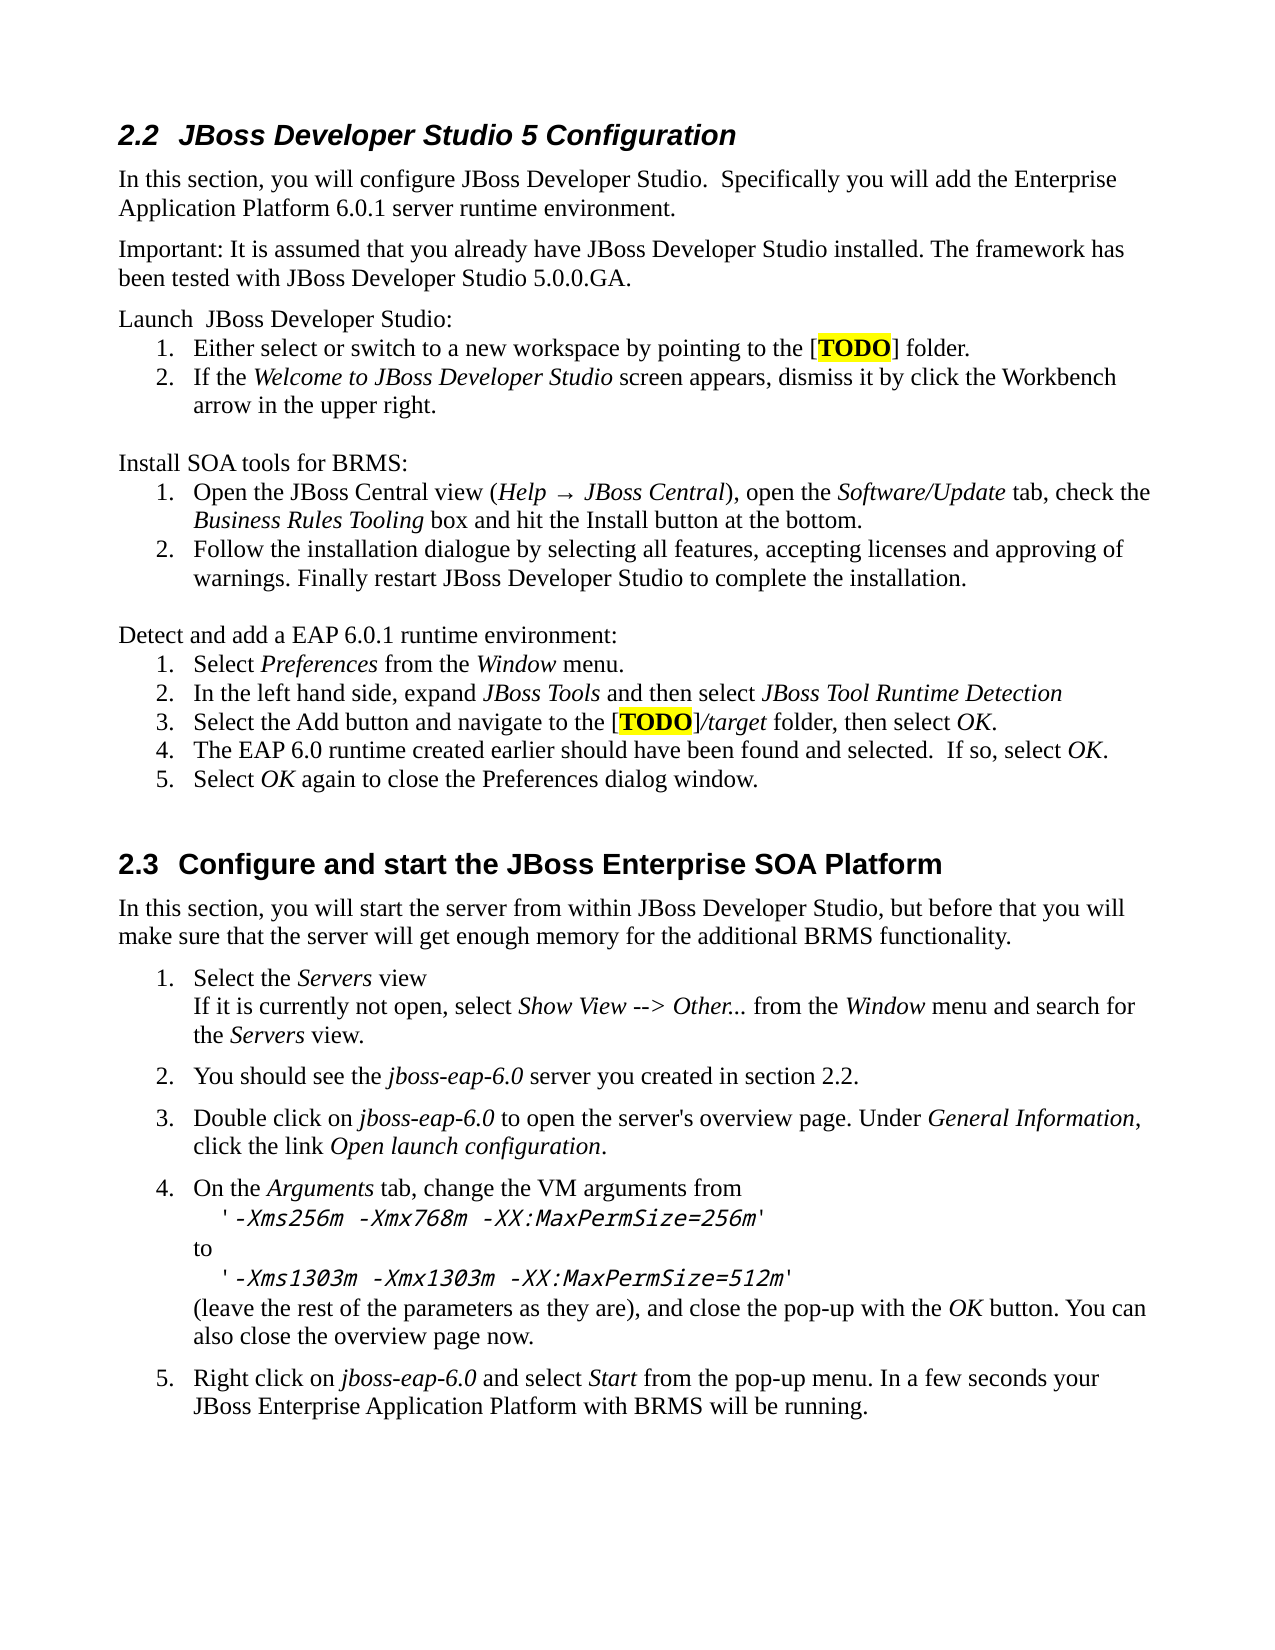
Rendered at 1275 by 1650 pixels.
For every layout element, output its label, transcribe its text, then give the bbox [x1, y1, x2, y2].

text Install SOA tools for BRMS: [118, 448, 1157, 477]
list Select OK again to close the Preferences dialog window. [156, 764, 1157, 793]
subtitle Configure and start the JBoss Enterprise SOA Platform [118, 847, 1157, 880]
list You should see the jboss-eap-6.0 server you created in section 2.2. [156, 1061, 1157, 1090]
list If the Welcome to JBoss Developer Studio screen appears, dismiss it by click the Workbench arrow in the upper right. [156, 362, 1157, 419]
text In this section, you will configure JBoss Developer Studio. Specifically you will add the Enterprise Application Platform 6.0.1 server runtime environment. [118, 164, 1157, 222]
list Select the Servers view If it is currently not open, select Show View --> Other... from the Window menu and search for the Servers view. [156, 963, 1157, 1049]
list Either select or switch to a new workspace by pointing to the [TODO] folder. [156, 333, 1157, 362]
list On the Arguments tab, change the VM arguments from '-Xms256m -Xmx768m -XX:MaxPermSize=256m' to '-Xms1303m -Xmx1303m -XX:MaxPermSize=512m' (leave the rest of the parameters as they are), and close the pop-up with the OK button. You can also close the overview page now. [156, 1173, 1157, 1350]
text In this section, you will start the server from within JBoss Developer Studio, but before that you will make sure that the server will get enough memory for the additional BRMS functionality. [118, 893, 1157, 950]
subtitle JBoss Developer Studio 5 Configuration [118, 118, 1157, 152]
list Select the Add button and navigate to the [TODO]/target folder, then select OK. [156, 707, 1157, 735]
text Important: It is assumed that you already have JBoss Developer Studio installed. The framework has been tested with JBoss Developer Studio 5.0.0.GA. [118, 234, 1157, 292]
text Launch JBoss Developer Studio: [118, 304, 1157, 333]
text Detect and add a EAP 6.0.1 runtime environment: [118, 620, 1157, 649]
list Follow the installation dialogue by selecting all features, accepting licenses and approving of warnings. Finally restart JBoss Developer Studio to complete the installation. [156, 534, 1157, 592]
list Double click on jboss-eap-6.0 to open the server's overview page. Under General Information, click the link Open launch configuration. [156, 1103, 1157, 1160]
list Select Preferences from the Window menu. [156, 649, 1157, 678]
list Open the JBoss Central view (Help → JBoss Central), open the Software/Update tab, check the Business Rules Tooling box and hit the Install button at the bottom. [156, 477, 1157, 534]
list In the left hand side, expand JBoss Tools and then select JBoss Tool Runtime Detection [156, 678, 1157, 707]
list Right click on jboss-eap-6.0 and select Start from the pop-up menu. In a few seconds your JBoss Enterprise Application Platform with BRMS will be running. [156, 1363, 1157, 1420]
list The EAP 6.0 runtime created earlier should have been found and selected. If so, select OK. [156, 735, 1157, 764]
